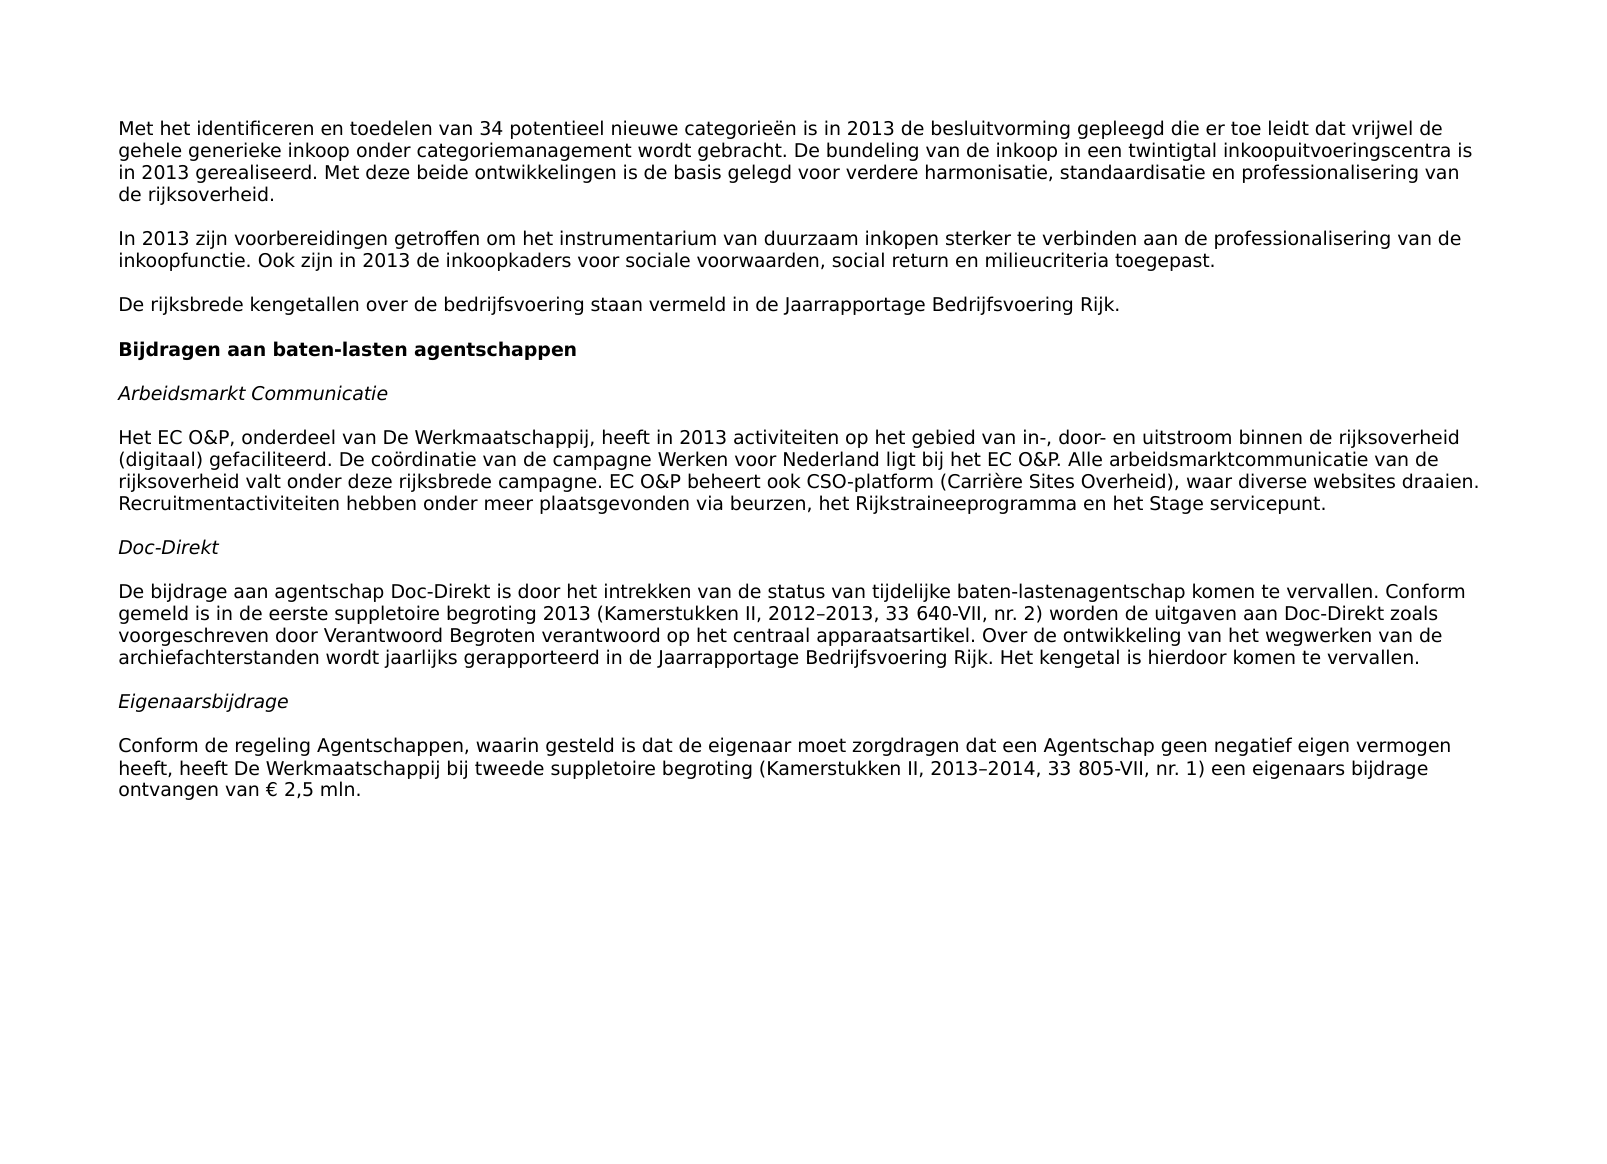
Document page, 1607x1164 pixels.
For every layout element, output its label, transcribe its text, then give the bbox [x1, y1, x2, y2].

subtitle Eigenaarsbijdrage [118, 691, 1488, 713]
text Met het identificeren en toedelen van 34 potentieel nieuwe categorieën is in 2013 de besluitvorming gepleegd die er toe leidt dat vrijwel de gehele generieke inkoop onder categoriemanagement wordt gebracht. De bundeling van de inkoop in een twintigtal inkoopuitvoeringscentra is in 2013 gerealiseerd. Met deze beide ontwikkelingen is de basis gelegd voor verdere harmonisatie, standaardisatie en professionalisering van de rijksoverheid. [118, 118, 1488, 206]
subtitle Doc-Direkt [118, 537, 1488, 559]
text In 2013 zijn voorbereidingen getroffen om het instrumentarium van duurzaam inkopen sterker te verbinden aan de professionalisering van de inkoopfunctie. Ook zijn in 2013 de inkoopkaders voor sociale voorwaarden, social return en milieucriteria toegepast. [118, 228, 1488, 272]
subtitle Arbeidsmarkt Communicatie [118, 383, 1488, 405]
subtitle Bijdragen aan baten-lasten agentschappen [118, 338, 1488, 361]
text De rijksbrede kengetallen over de bedrijfsvoering staan vermeld in de Jaarrapportage Bedrijfsvoering Rijk. [118, 294, 1488, 316]
text Het EC O&P, onderdeel van De Werkmaatschappij, heeft in 2013 activiteiten op het gebied van in-, door- en uitstroom binnen de rijksoverheid (digitaal) gefaciliteerd. De coördinatie van de campagne Werken voor Nederland ligt bij het EC O&P. Alle arbeidsmarktcommunicatie van de rijksoverheid valt onder deze rijksbrede campagne. EC O&P beheert ook CSO-platform (Carrière Sites Overheid), waar diverse websites draaien. Recruitmentactiviteiten hebben onder meer plaatsgevonden via beurzen, het Rijkstraineeprogramma en het Stage servicepunt. [118, 427, 1488, 515]
text Conform de regeling Agentschappen, waarin gesteld is dat de eigenaar moet zorgdragen dat een Agentschap geen negatief eigen vermogen heeft, heeft De Werkmaatschappij bij tweede suppletoire begroting (Kamerstukken II, 2013–2014, 33 805-VII, nr. 1) een eigenaars bijdrage ontvangen van € 2,5 mln. [118, 735, 1488, 801]
text De bijdrage aan agentschap Doc-Direkt is door het intrekken van de status van tijdelijke baten-lastenagentschap komen te vervallen. Conform gemeld is in de eerste suppletoire begroting 2013 (Kamerstukken II, 2012–2013, 33 640-VII, nr. 2) worden de uitgaven aan Doc-Direkt zoals voorgeschreven door Verantwoord Begroten verantwoord op het centraal apparaatsartikel. Over de ontwikkeling van het wegwerken van de archiefachterstanden wordt jaarlijks gerapporteerd in de Jaarrapportage Bedrijfsvoering Rijk. Het kengetal is hierdoor komen te vervallen. [118, 581, 1488, 669]
